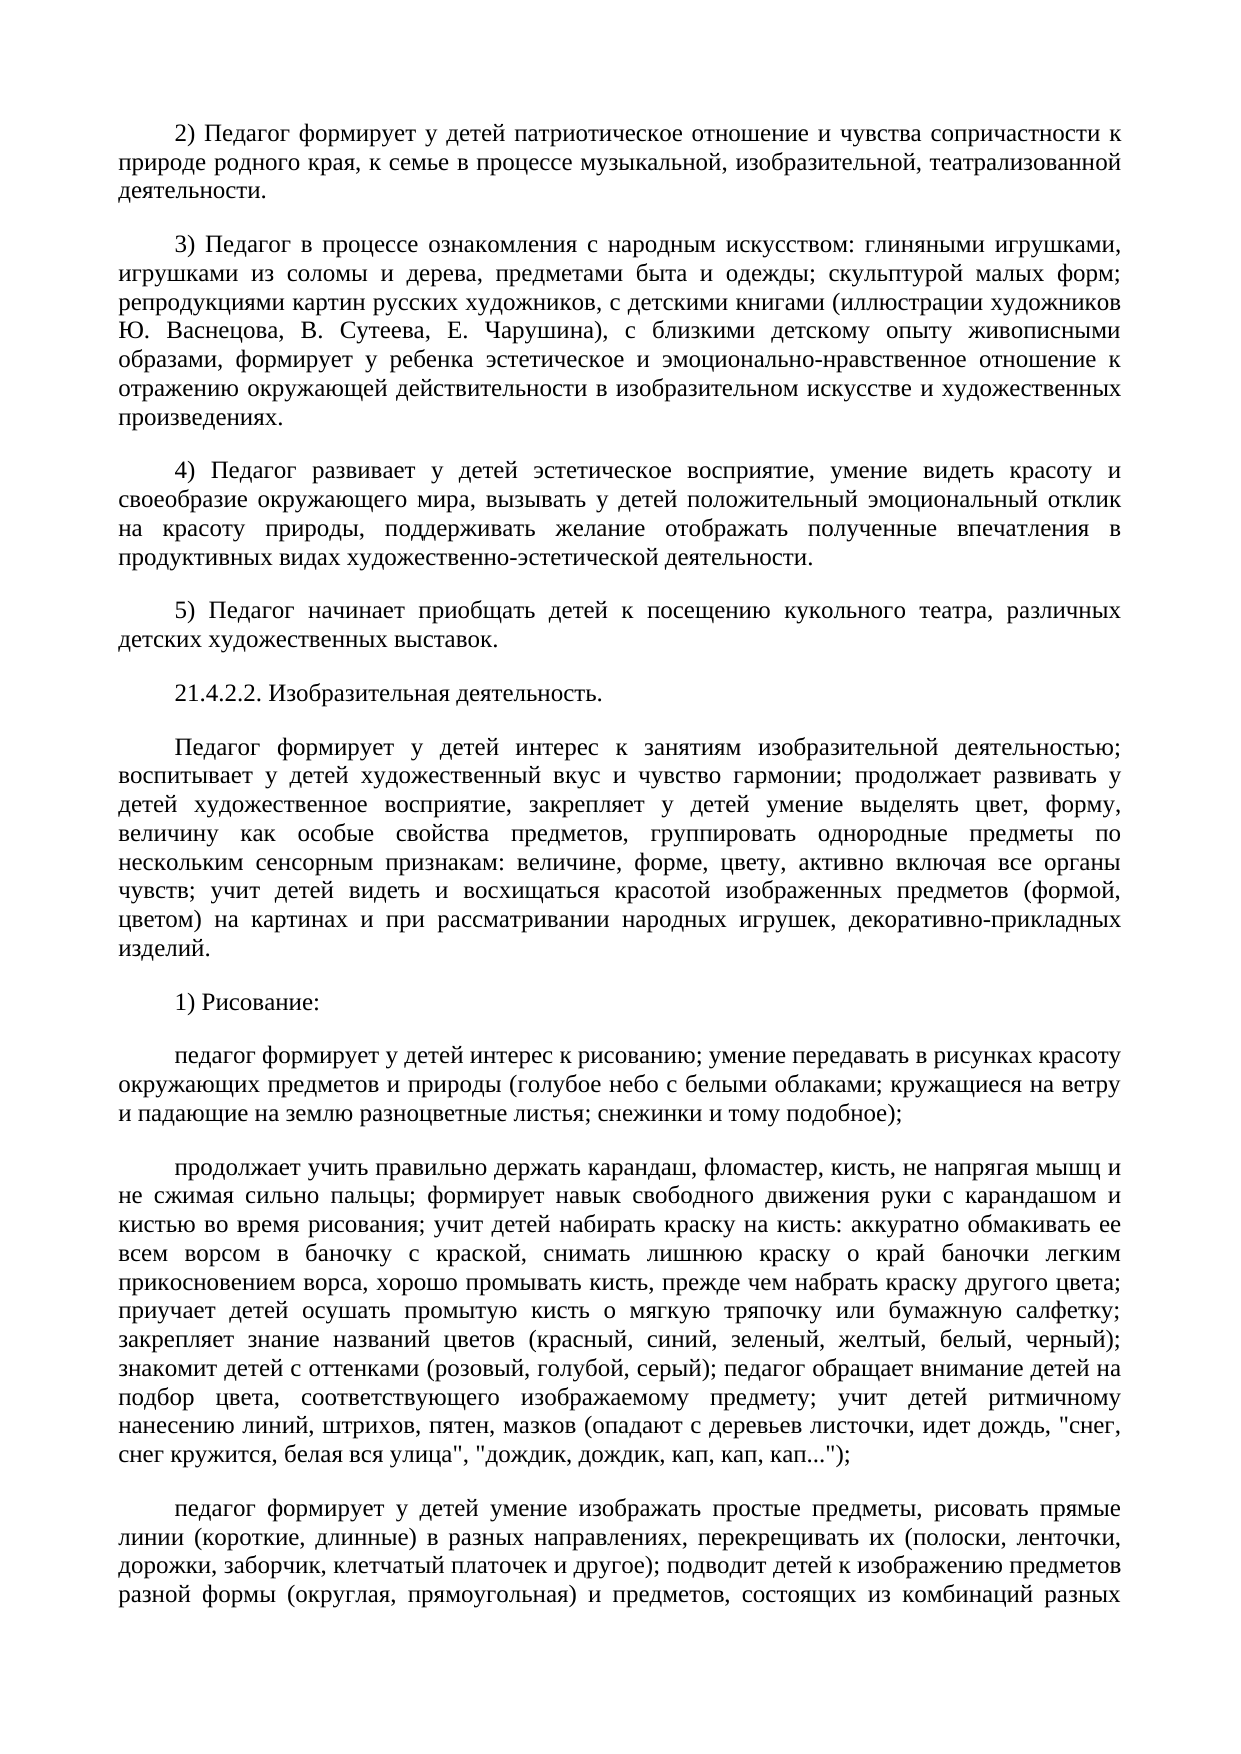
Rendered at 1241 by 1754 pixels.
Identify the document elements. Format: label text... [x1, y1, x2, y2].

text 4) Педагог развивает у детей эстетическое восприятие, умение видеть красоту и своеобразие окружающего мира, вызывать у детей положительный эмоциональный отклик на красоту природы, поддерживать желание отображать полученные впечатления в продуктивных видах художественно-эстетической деятельности. [118, 456, 1122, 571]
text 5) Педагог начинает приобщать детей к посещению кукольного театра, различных детских художественных выставок. [118, 596, 1122, 653]
text 3) Педагог в процессе ознакомления с народным искусством: глиняными игрушками, игрушками из соломы и дерева, предметами быта и одежды; скульптурой малых форм; репродукциями картин русских художников, с детскими книгами (иллюстрации художников Ю. Васнецова, В. Сутеева, Е. Чарушина), с близкими детскому опыту живописными образами, формирует у ребенка эстетическое и эмоционально-нравственное отношение к отражению окружающей действительности в изобразительном искусстве и художественных произведениях. [118, 229, 1122, 431]
text Педагог формирует у детей интерес к занятиям изобразительной деятельностью; воспитывает у детей художественный вкус и чувство гармонии; продолжает развивать у детей художественное восприятие, закрепляет у детей умение выделять цвет, форму, величину как особые свойства предметов, группировать однородные предметы по нескольким сенсорным признакам: величине, форме, цвету, активно включая все органы чувств; учит детей видеть и восхищаться красотой изображенных предметов (формой, цветом) на картинах и при рассматривании народных игрушек, декоративно-прикладных изделий. [118, 732, 1122, 962]
text продолжает учить правильно держать карандаш, фломастер, кисть, не напрягая мышц и не сжимая сильно пальцы; формирует навык свободного движения руки с карандашом и кистью во время рисования; учит детей набирать краску на кисть: аккуратно обмакивать ее всем ворсом в баночку с краской, снимать лишнюю краску о край баночки легким прикосновением ворса, хорошо промывать кисть, прежде чем набрать краску другого цвета; приучает детей осушать промытую кисть о мягкую тряпочку или бумажную салфетку; закрепляет знание названий цветов (красный, синий, зеленый, желтый, белый, черный); знакомит детей с оттенками (розовый, голубой, серый); педагог обращает внимание детей на подбор цвета, соответствующего изображаемому предмету; учит детей ритмичному нанесению линий, штрихов, пятен, мазков (опадают с деревьев листочки, идет дождь, "снег, снег кружится, белая вся улица", "дождик, дождик, кап, кап, кап..."); [118, 1152, 1122, 1468]
text 2) Педагог формирует у детей патриотическое отношение и чувства сопричастности к природе родного края, к семье в процессе музыкальной, изобразительной, театрализованной деятельности. [118, 118, 1122, 204]
text 1) Рисование: [118, 987, 1122, 1016]
text педагог формирует у детей умение изображать простые предметы, рисовать прямые линии (короткие, длинные) в разных направлениях, перекрещивать их (полоски, ленточки, дорожки, заборчик, клетчатый платочек и другое); подводит детей к изображению предметов разной формы (округлая, прямоугольная) и предметов, состоящих из комбинаций разных [118, 1493, 1122, 1608]
text педагог формирует у детей интерес к рисованию; умение передавать в рисунках красоту окружающих предметов и природы (голубое небо с белыми облаками; кружащиеся на ветру и падающие на землю разноцветные листья; снежинки и тому подобное); [118, 1041, 1122, 1127]
text 21.4.2.2. Изобразительная деятельность. [118, 678, 1122, 707]
